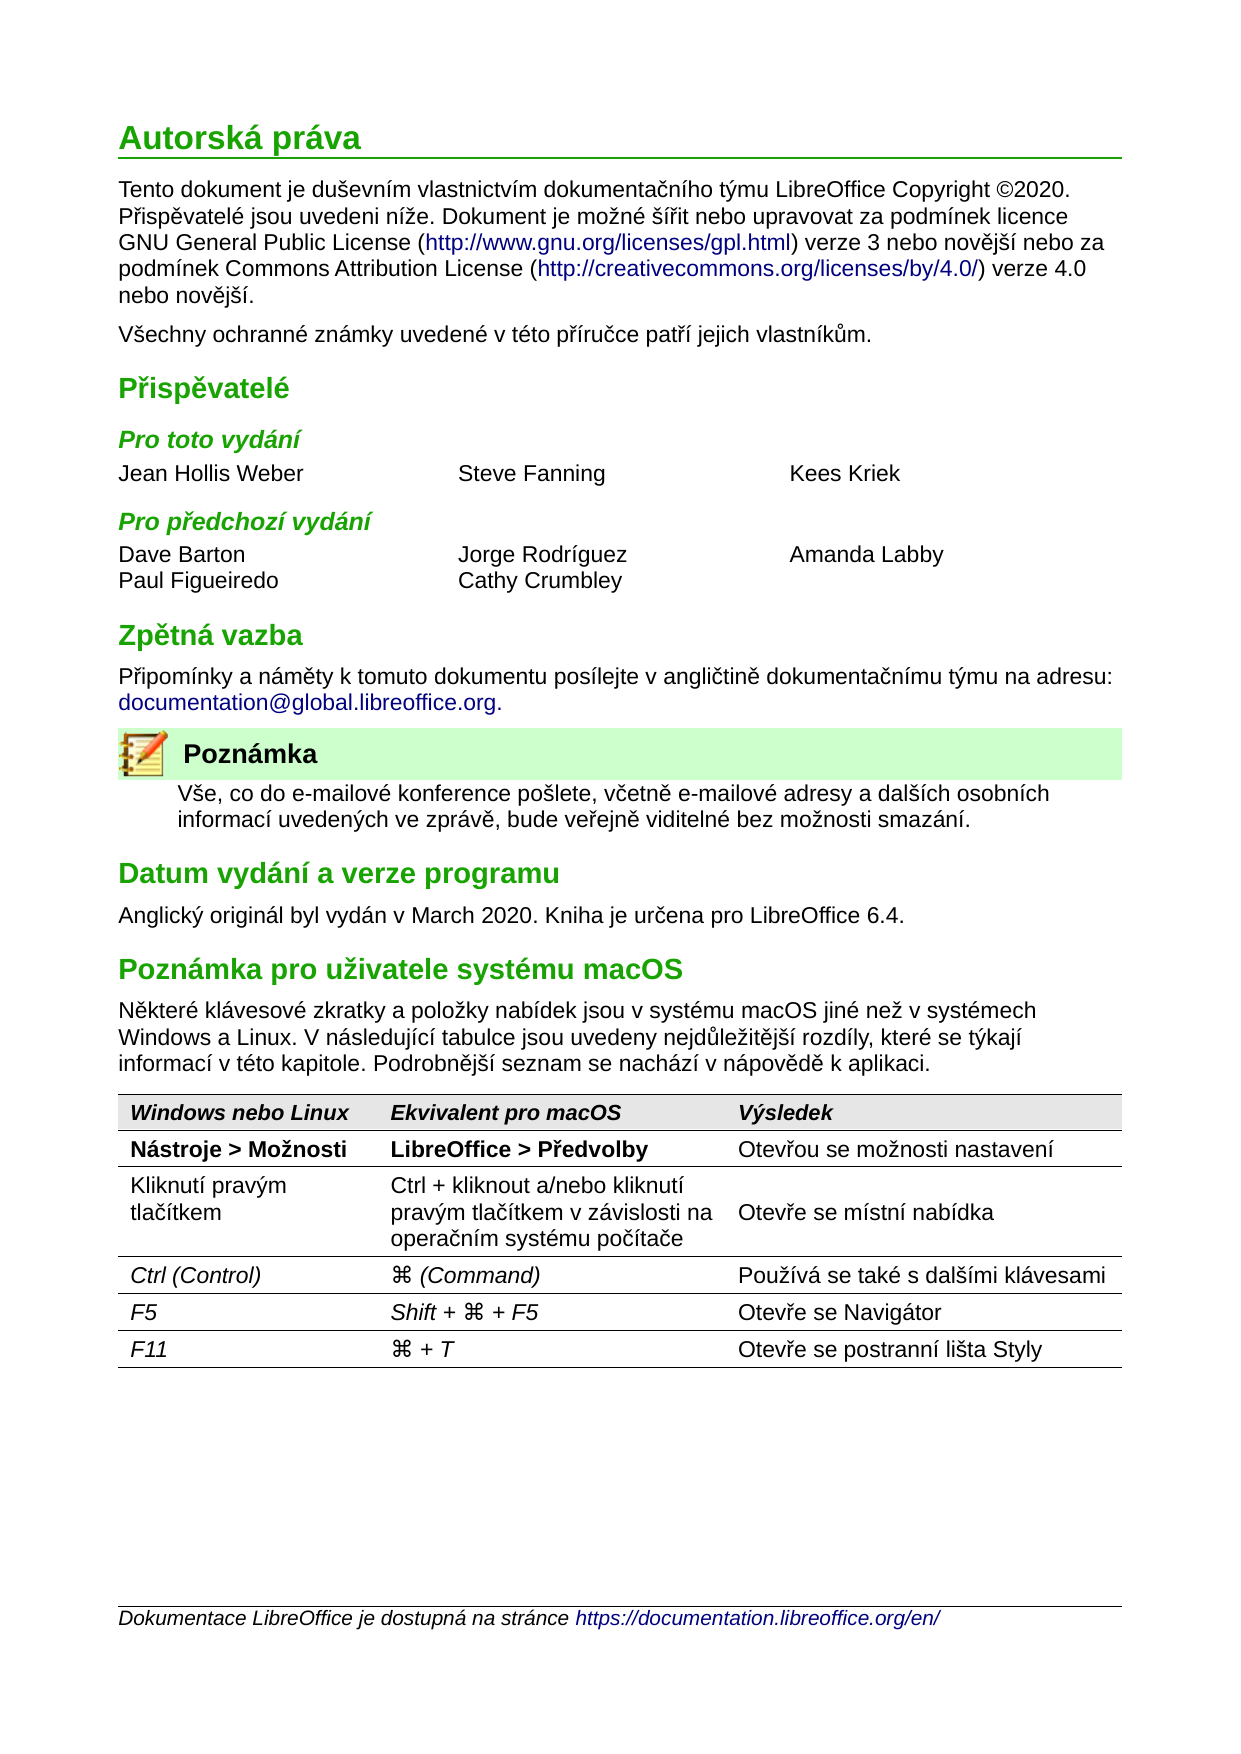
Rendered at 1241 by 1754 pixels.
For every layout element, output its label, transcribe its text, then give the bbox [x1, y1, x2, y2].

table_cell ⌘ (Command) [378, 1257, 726, 1293]
text Všechny ochranné známky uvedené v této příručce patří jejich vlastníkům. [118, 321, 1122, 347]
table_cell Ctrl (Control) [118, 1257, 378, 1293]
table_header Kees Kriek [789, 460, 1122, 486]
text Anglický originál byl vydán v březnu 2020. Kniha je určena pro LibreOffice 6.4. [118, 902, 1122, 928]
table_cell ⌘ + T [378, 1331, 726, 1367]
subtitle Pro toto vydání [118, 425, 1122, 453]
subtitle Poznámka pro uživatele systému macOS [118, 952, 1122, 985]
subtitle Zpětná vazba [118, 617, 1122, 651]
table_header Dave Barton [118, 541, 458, 567]
table_header Jorge Rodríguez [458, 541, 789, 567]
table_cell [789, 568, 1122, 594]
table_header Steve Fanning [458, 460, 789, 486]
text Tento dokument je duševním vlastnictvím dokumentačního týmu LibreOffice Copyright ©2020. Přispěvatelé jsou uvedeni níže. Dokument je možné šířit nebo upravovat za podmínek licence GNU General Public License (http://www.gnu.org/licenses/gpl.html) verze 3 nebo novější nebo za podmínek Commons Attribution License (http://creativecommons.org/licenses/by/4.0/) verze 4.0 nebo novější. [118, 176, 1122, 308]
subtitle Datum vydání a verze programu [118, 856, 1122, 890]
table_header Výsledek [726, 1095, 1122, 1129]
table_header Ekvivalent pro macOS [378, 1095, 726, 1129]
subtitle Autorská práva [118, 118, 1122, 157]
table_cell F5 [118, 1294, 378, 1330]
table_cell Otevřou se možnosti nastavení [726, 1131, 1122, 1166]
table_cell Kliknutí pravým tlačítkem [118, 1167, 378, 1256]
subtitle Přispěvatelé [118, 371, 1122, 404]
table_cell F11 [118, 1331, 378, 1367]
table_cell Paul Figueiredo [118, 568, 458, 594]
table_cell Ctrl + kliknout a/nebo kliknutí pravým tlačítkem v závislosti na operačním systému počítače [378, 1167, 726, 1256]
table_cell LibreOffice > Předvolby [378, 1131, 726, 1166]
table_cell Otevře se postranní lišta Styly [726, 1331, 1122, 1367]
table_cell Cathy Crumbley [458, 568, 789, 594]
table_header Windows nebo Linux [118, 1095, 378, 1129]
text Připomínky a náměty k tomuto dokumentu posílejte v angličtině dokumentačnímu týmu na adresu: documentation@global.libreoffice.org. [118, 663, 1122, 716]
text Některé klávesové zkratky a položky nabídek jsou v systému macOS jiné než v systémech Windows a Linux. V následující tabulce jsou uvedeny nejdůležitější rozdíly, které se týkají informací v této kapitole. Podrobnější seznam se nachází v nápovědě k aplikaci. [118, 997, 1122, 1076]
table_header Amanda Labby [789, 541, 1122, 567]
table_cell Nástroje > Možnosti [118, 1131, 378, 1166]
table_cell Otevře se Navigátor [726, 1294, 1122, 1330]
table_cell Shift + ⌘ + F5 [378, 1294, 726, 1330]
table_header Jean Hollis Weber [118, 460, 458, 486]
subtitle Poznámka [118, 736, 1122, 776]
text Vše, co do e-mailové konference pošlete, včetně e-mailové adresy a dalších osobních informací uvedených ve zprávě, bude veřejně viditelné bez možnosti smazání. [177, 780, 1122, 833]
table_cell Používá se také s dalšími klávesami [726, 1257, 1122, 1293]
subtitle Pro předchozí vydání [118, 506, 1122, 535]
picture [119, 729, 170, 780]
table_cell Otevře se místní nabídka [726, 1167, 1122, 1256]
